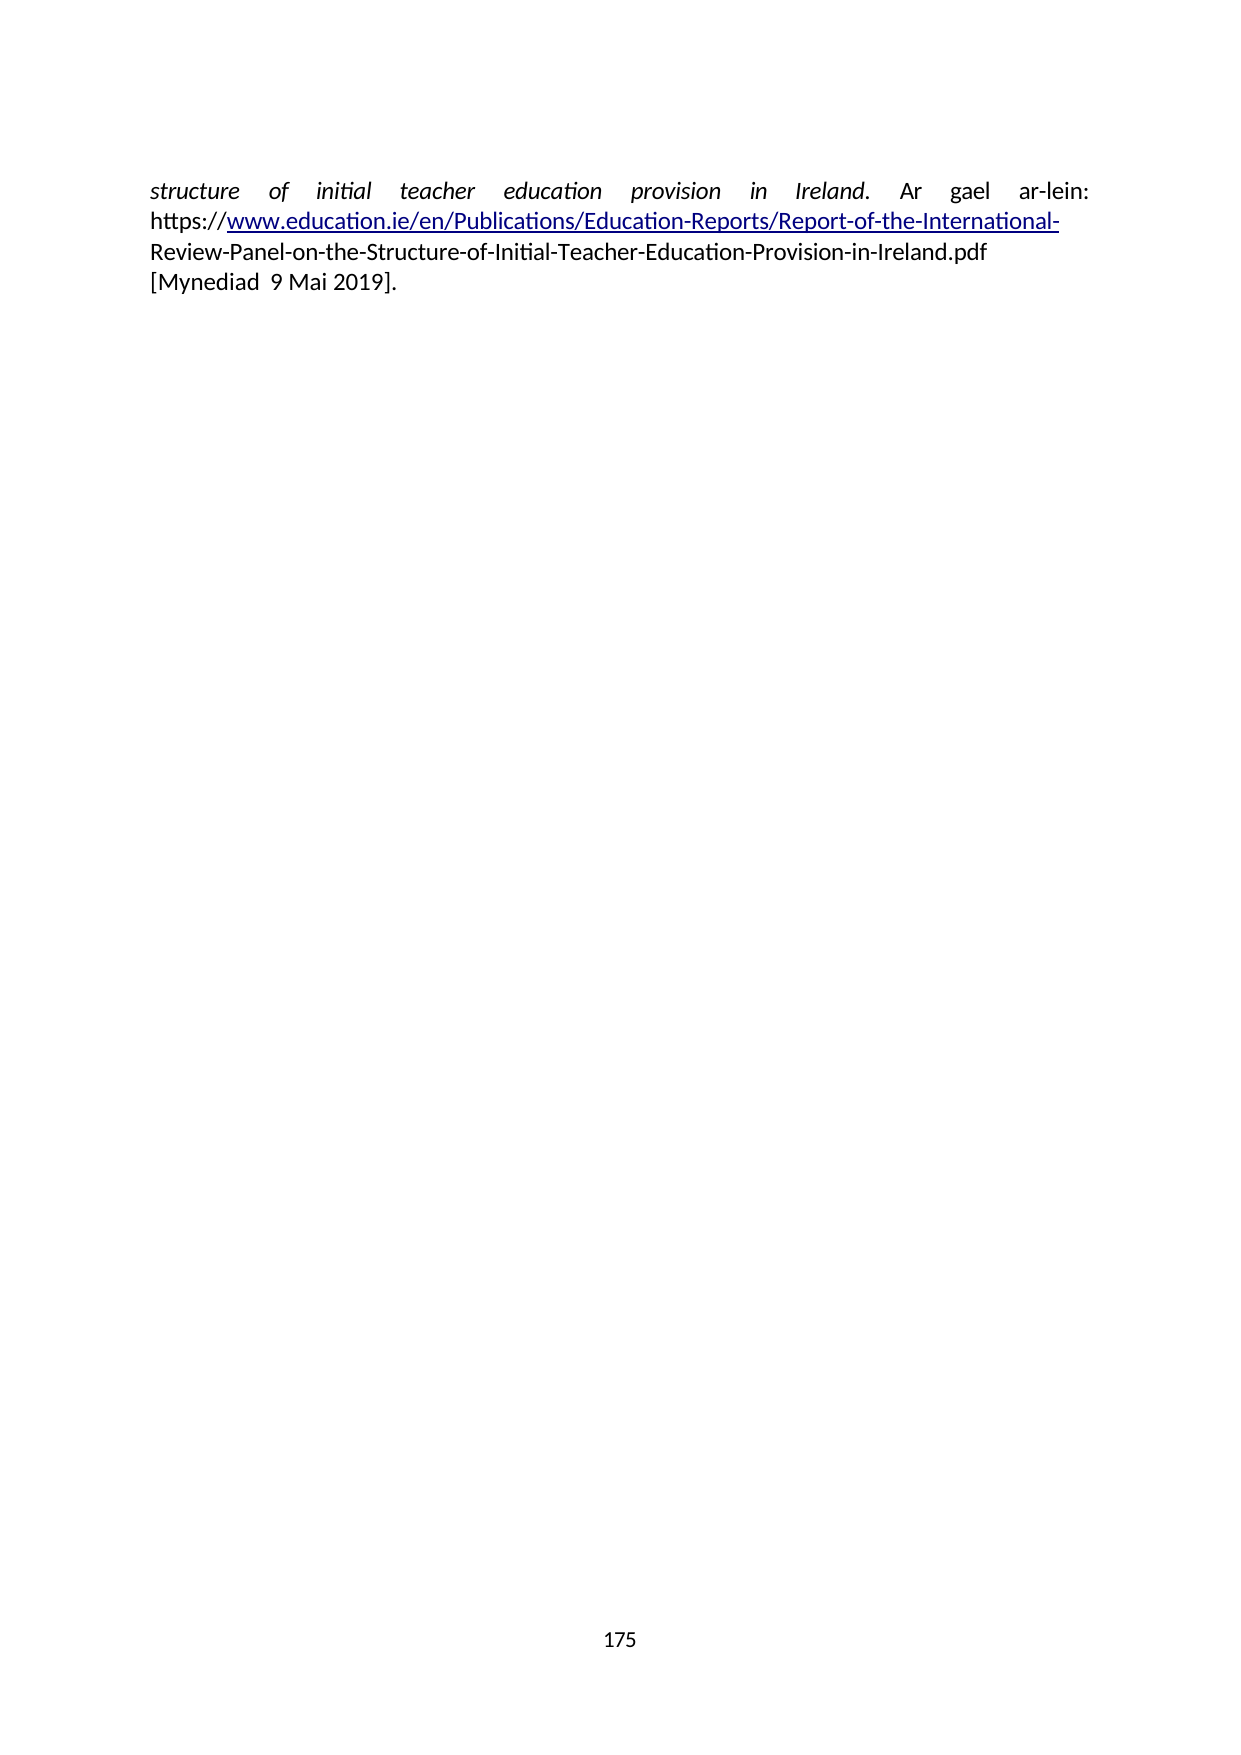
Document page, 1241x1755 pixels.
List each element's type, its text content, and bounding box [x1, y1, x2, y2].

text structure of initial teacher education provision in Ireland. Ar gael ar-lein: https://www.education.ie/en/Publications/Education-Reports/Report-of-the-International- Review-Panel-on-the-Structure-of-Initial-Teacher-Education-Provision-in-Ireland.pdf [Mynediad 9 Mai 2019]. [150, 175, 1091, 297]
